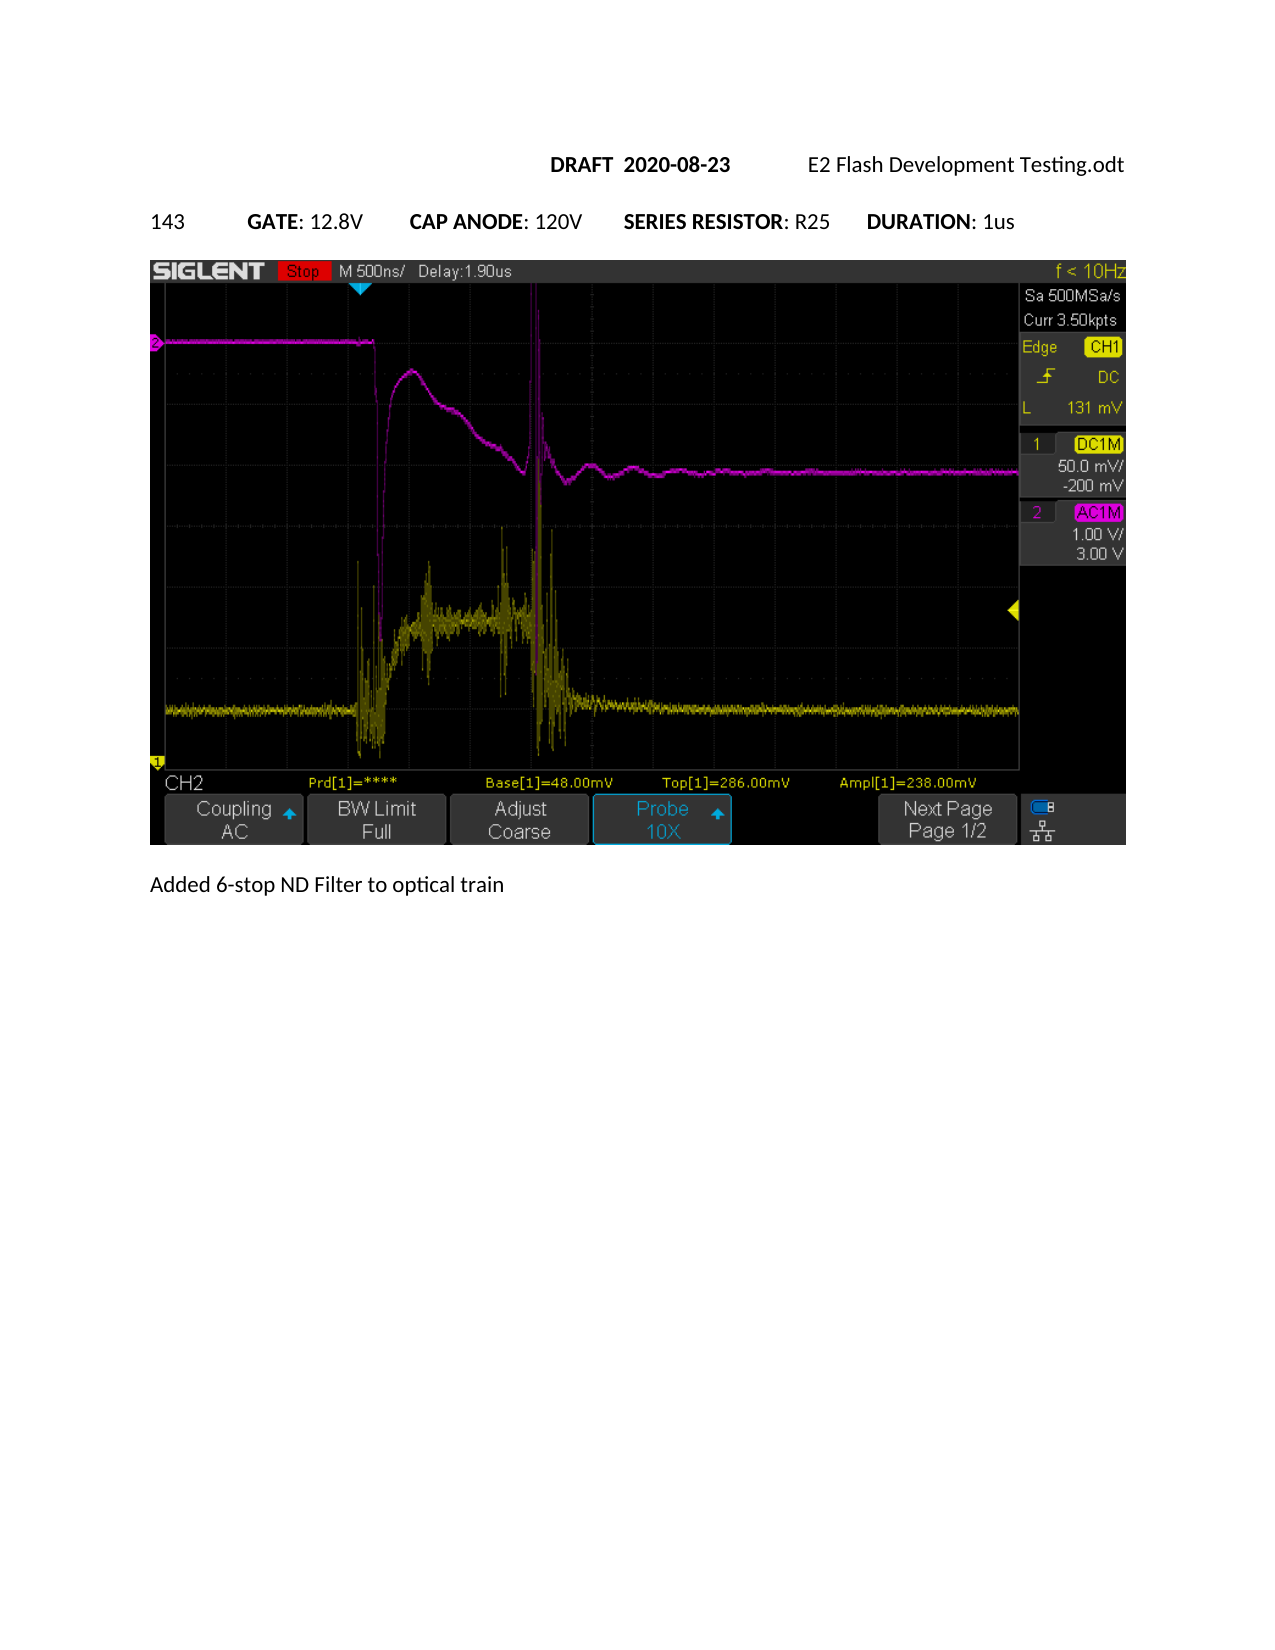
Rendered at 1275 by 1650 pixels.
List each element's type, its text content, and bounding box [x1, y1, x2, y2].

picture [595, 796, 730, 843]
text 143 GATE: 12.8V CAP ANODE: 120V SERIES RESISTOR: R25 DURATION: 1us [150, 207, 1125, 236]
picture [150, 260, 1126, 845]
text Added 6-stop ND Filter to optical train [150, 870, 1125, 898]
